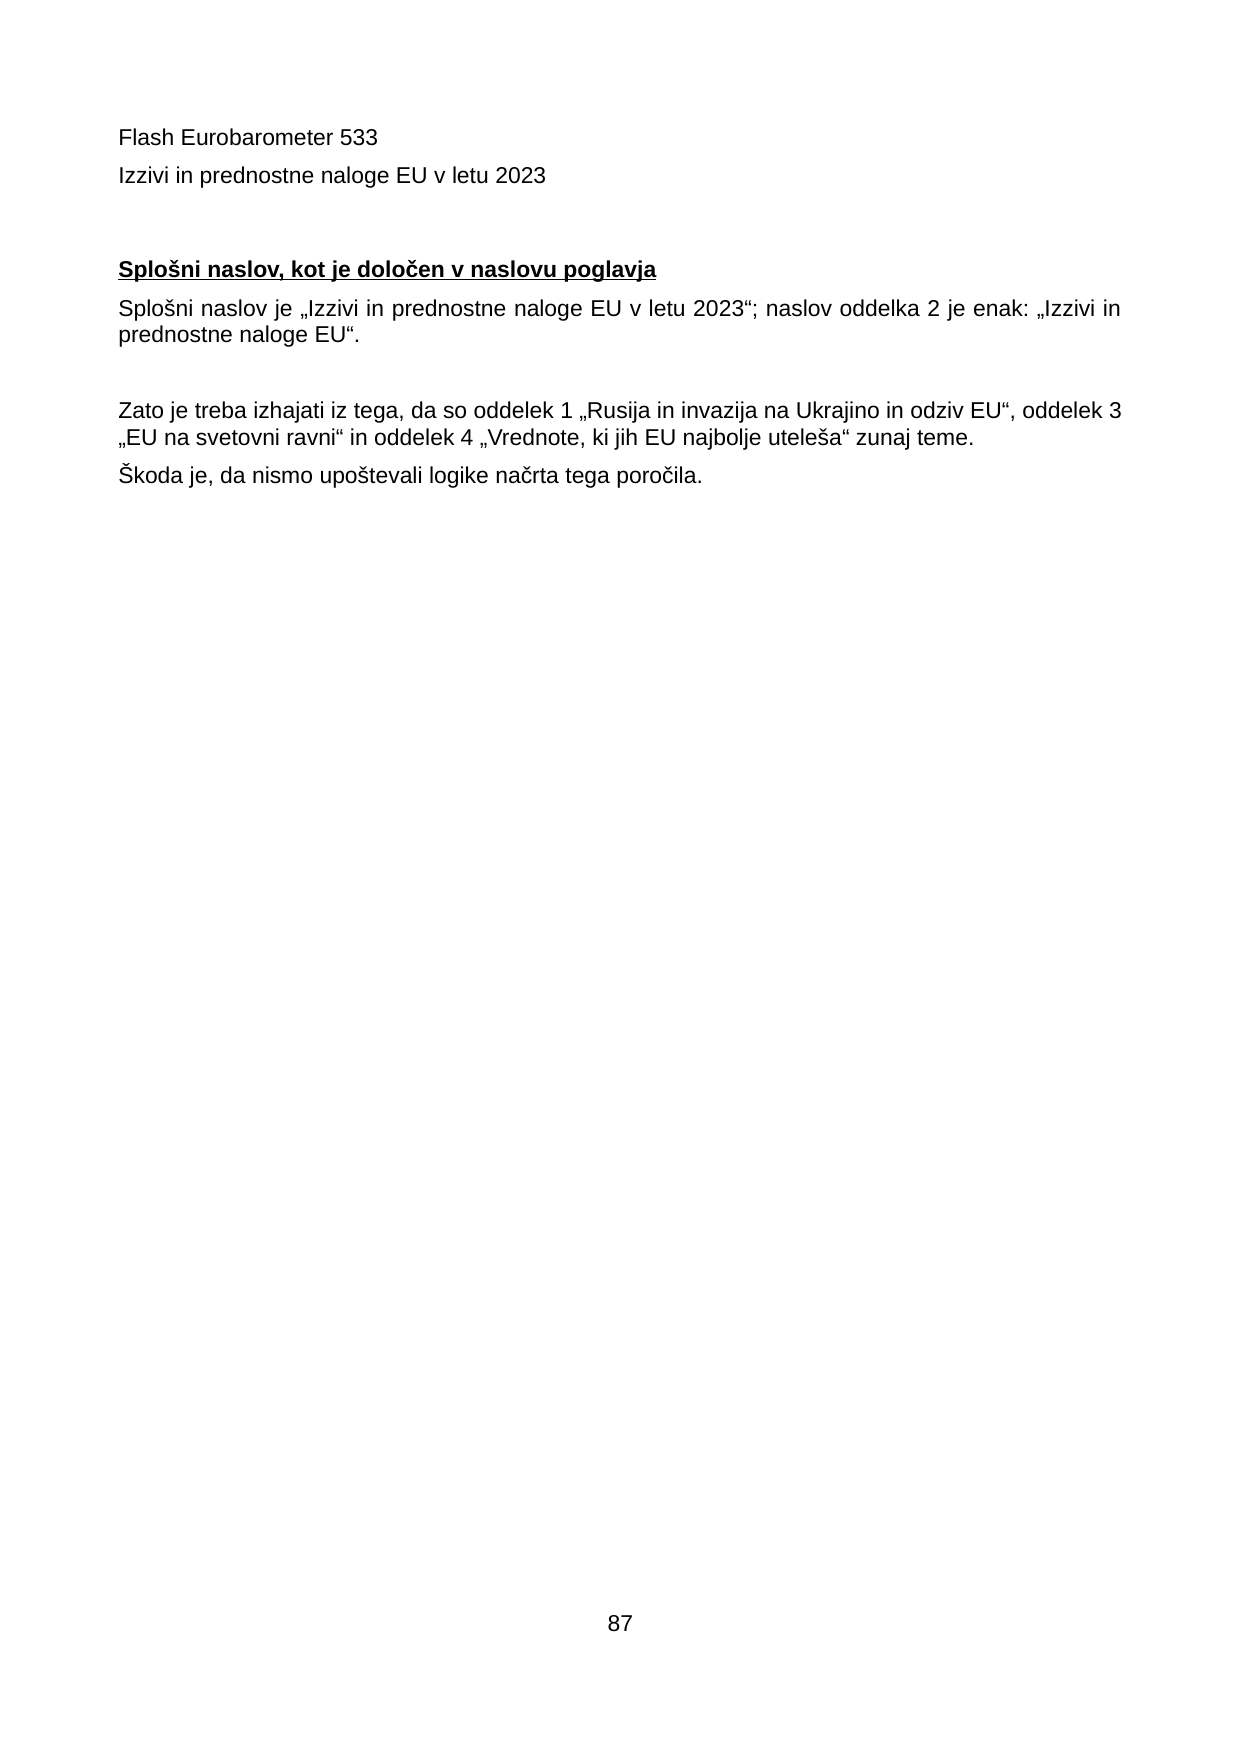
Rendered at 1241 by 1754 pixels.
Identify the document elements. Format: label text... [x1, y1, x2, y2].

text Zato je treba izhajati iz tega, da so oddelek 1 „Rusija in invazija na Ukrajino in odziv EU“, oddelek 3 „EU na svetovni ravni“ in oddelek 4 „Vrednote, ki jih EU najbolje uteleša“ zunaj teme. [118, 397, 1122, 450]
text Splošni naslov, kot je določen v naslovu poglavja [118, 256, 1122, 283]
text Škoda je, da nismo upoštevali logike načrta tega poročila. [118, 462, 1122, 488]
text Splošni naslov je „Izzivi in prednostne naloge EU v letu 2023“; naslov oddelka 2 je enak: „Izzivi in prednostne naloge EU“. [118, 294, 1122, 347]
